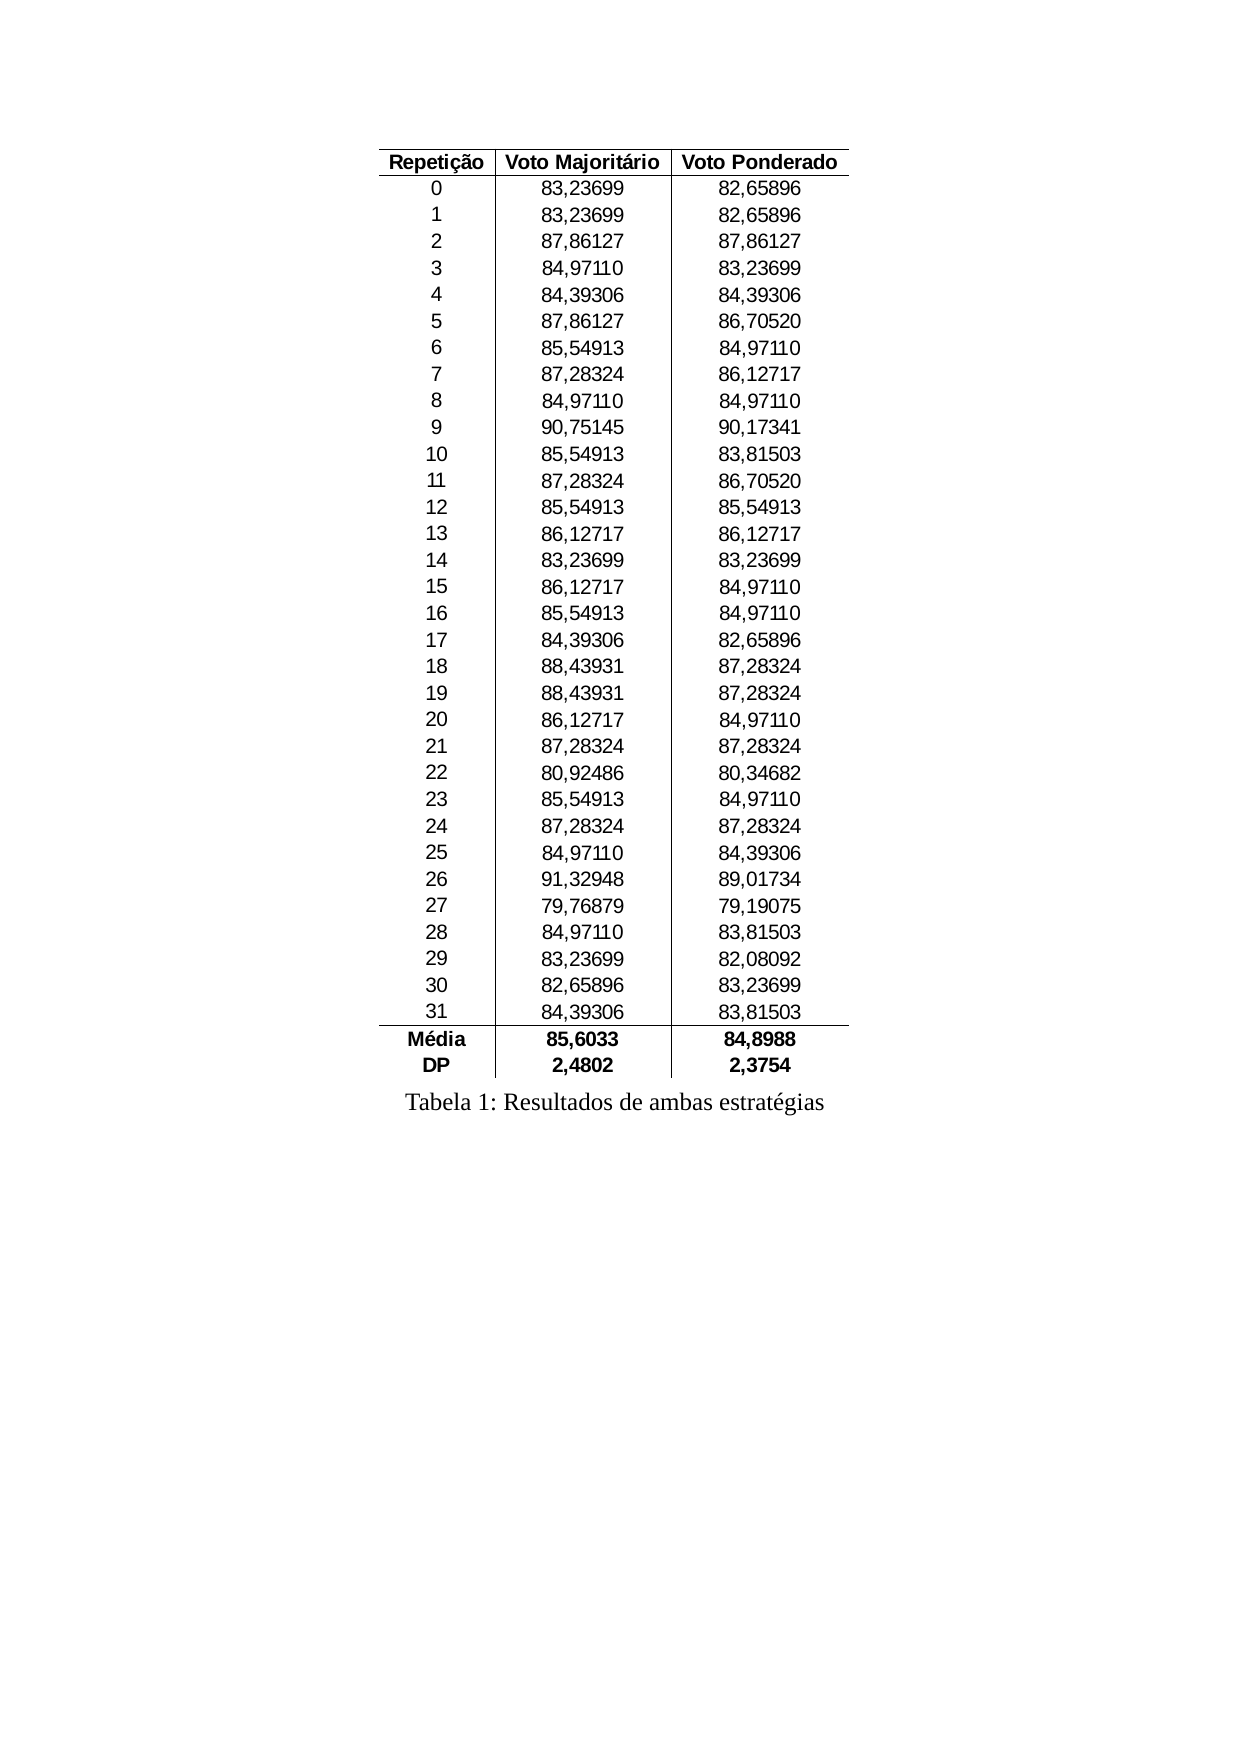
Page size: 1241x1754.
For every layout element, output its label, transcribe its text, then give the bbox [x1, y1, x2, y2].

text Tabela 1: Resultados de ambas estratégias [378, 149, 851, 1116]
